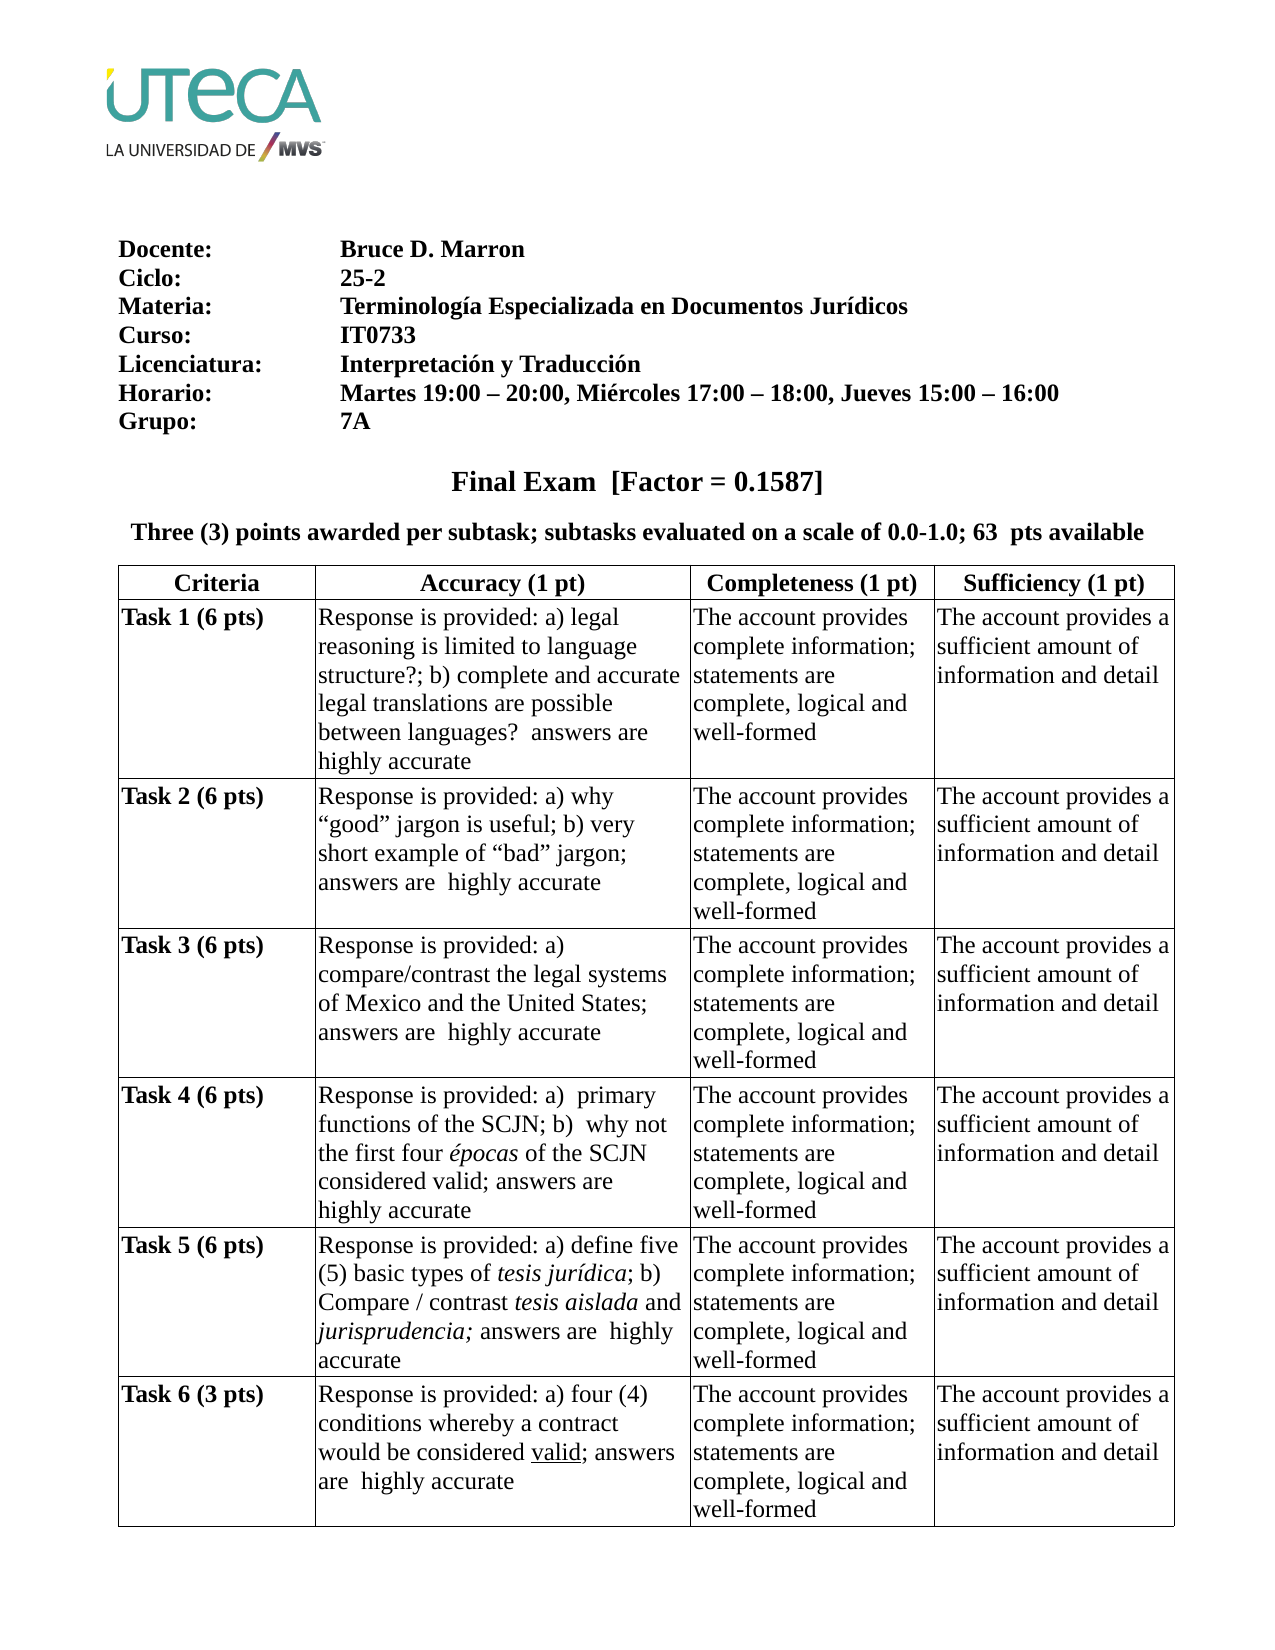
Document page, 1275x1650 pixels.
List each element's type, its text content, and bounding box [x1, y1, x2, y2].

text Grupo: 7A [118, 406, 1157, 435]
table_cell Task 6 (3 pts) [119, 1377, 315, 1526]
text Three (3) points awarded per subtask; subtasks evaluated on a scale of 0.0-1.0; 63 pts available [118, 517, 1157, 546]
text Final Exam [Factor = 0.1587] [118, 464, 1157, 497]
table_cell The account provides a sufficient amount of information and detail [935, 779, 1174, 927]
table_cell The account provides complete information; statements are complete, logical and well-formed [691, 600, 934, 778]
table_cell The account provides complete information; statements are complete, logical and well-formed [691, 1078, 934, 1227]
table_cell The account provides a sufficient amount of information and detail [935, 1377, 1174, 1526]
text Curso: IT0733 [118, 320, 1157, 349]
table_cell Response is provided: a) why “good” jargon is useful; b) very short example of “bad” jargon; answers are highly accurate [316, 779, 690, 927]
table_cell The account provides a sufficient amount of information and detail [935, 1228, 1174, 1376]
table_cell The account provides a sufficient amount of information and detail [935, 600, 1174, 778]
picture [104, 64, 328, 166]
table_header Criteria [119, 566, 315, 599]
table_cell Response is provided: a) compare/contrast the legal systems of Mexico and the United States; answers are highly accurate [316, 929, 690, 1077]
table_cell Response is provided: a) four (4) conditions whereby a contract would be considered valid; answers are highly accurate [316, 1377, 690, 1526]
text Materia: Terminología Especializada en Documentos Jurídicos [118, 291, 1157, 320]
table_header Accuracy (1 pt) [316, 566, 690, 599]
table_header Sufficiency (1 pt) [935, 566, 1174, 599]
table_cell The account provides complete information; statements are complete, logical and well-formed [691, 929, 934, 1077]
table_cell The account provides a sufficient amount of information and detail [935, 929, 1174, 1077]
text Licenciatura: Interpretación y Traducción [118, 349, 1157, 378]
text Docente: Bruce D. Marron [118, 234, 1157, 263]
table_cell The account provides a sufficient amount of information and detail [935, 1078, 1174, 1227]
table_cell Task 2 (6 pts) [119, 779, 315, 927]
table_cell Task 1 (6 pts) [119, 600, 315, 778]
table_cell The account provides complete information; statements are complete, logical and well-formed [691, 779, 934, 927]
table_cell Response is provided: a) define five (5) basic types of tesis jurídica; b) Compare / contrast tesis aislada and jurisprudencia; answers are highly accurate [316, 1228, 690, 1376]
table_header Completeness (1 pt) [691, 566, 934, 599]
text Horario: Martes 19:00 – 20:00, Miércoles 17:00 – 18:00, Jueves 15:00 – 16:00 [118, 378, 1157, 406]
table_cell Task 3 (6 pts) [119, 929, 315, 1077]
table_cell The account provides complete information; statements are complete, logical and well-formed [691, 1228, 934, 1376]
table_cell Response is provided: a) primary functions of the SCJN; b) why not the first four épocas of the SCJN considered valid; answers are highly accurate [316, 1078, 690, 1227]
text Ciclo: 25-2 [118, 263, 1157, 291]
table_cell The account provides complete information; statements are complete, logical and well-formed [691, 1377, 934, 1526]
table_cell Response is provided: a) legal reasoning is limited to language structure?; b) complete and accurate legal translations are possible between languages? answers are highly accurate [316, 600, 690, 778]
table_cell Task 5 (6 pts) [119, 1228, 315, 1376]
table_cell Task 4 (6 pts) [119, 1078, 315, 1227]
